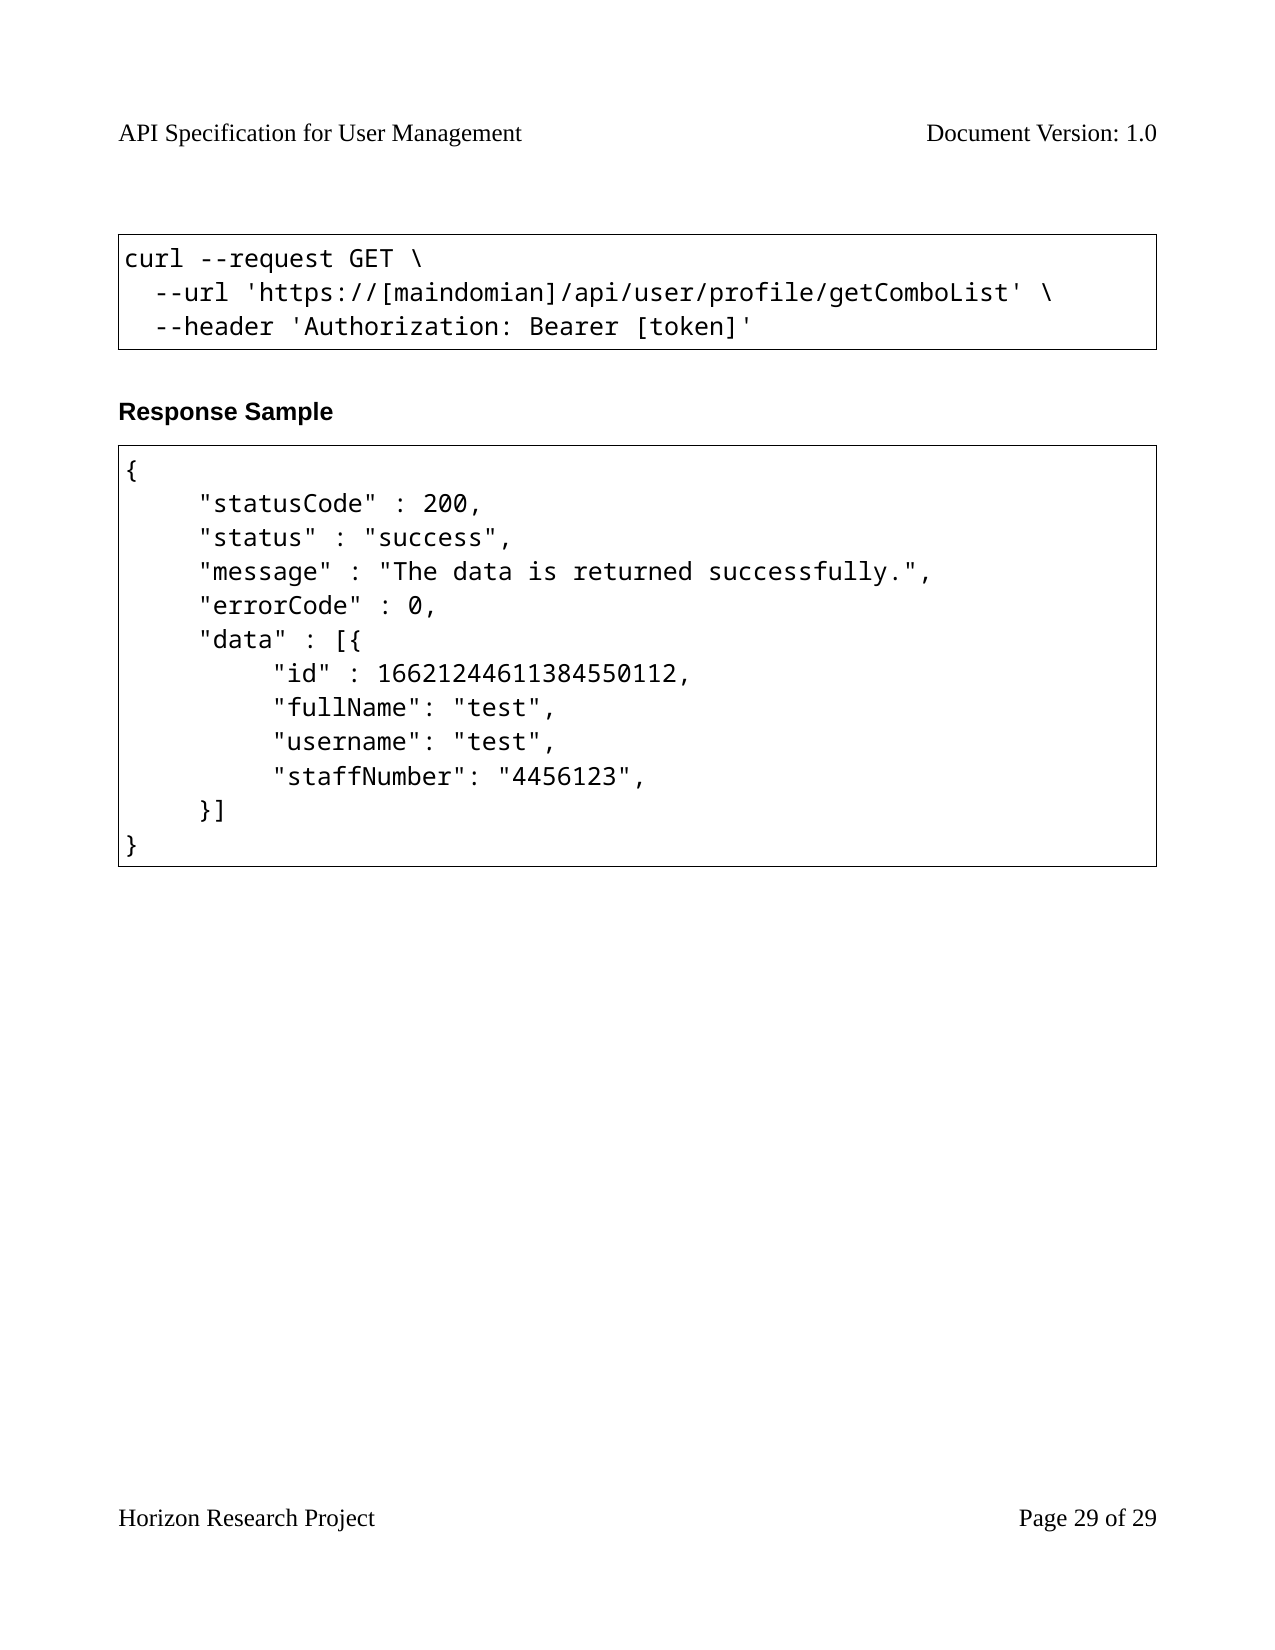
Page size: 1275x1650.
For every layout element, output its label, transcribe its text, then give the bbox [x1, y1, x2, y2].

table_header { "statusCode" : 200, "status" : "success", "message" : "The data is returned successfully.", "errorCode" : 0, "data" : [{ "id" : 16621244611384550112, "fullName": "test", "username": "test", "staffNumber": "4456123", }] } [119, 446, 1156, 866]
table_header curl --request GET \ --url 'https://[maindomian]/api/user/profile/getComboList' \ --header 'Authorization: Bearer [token]' [119, 235, 1156, 348]
text Response Sample [118, 397, 1157, 426]
